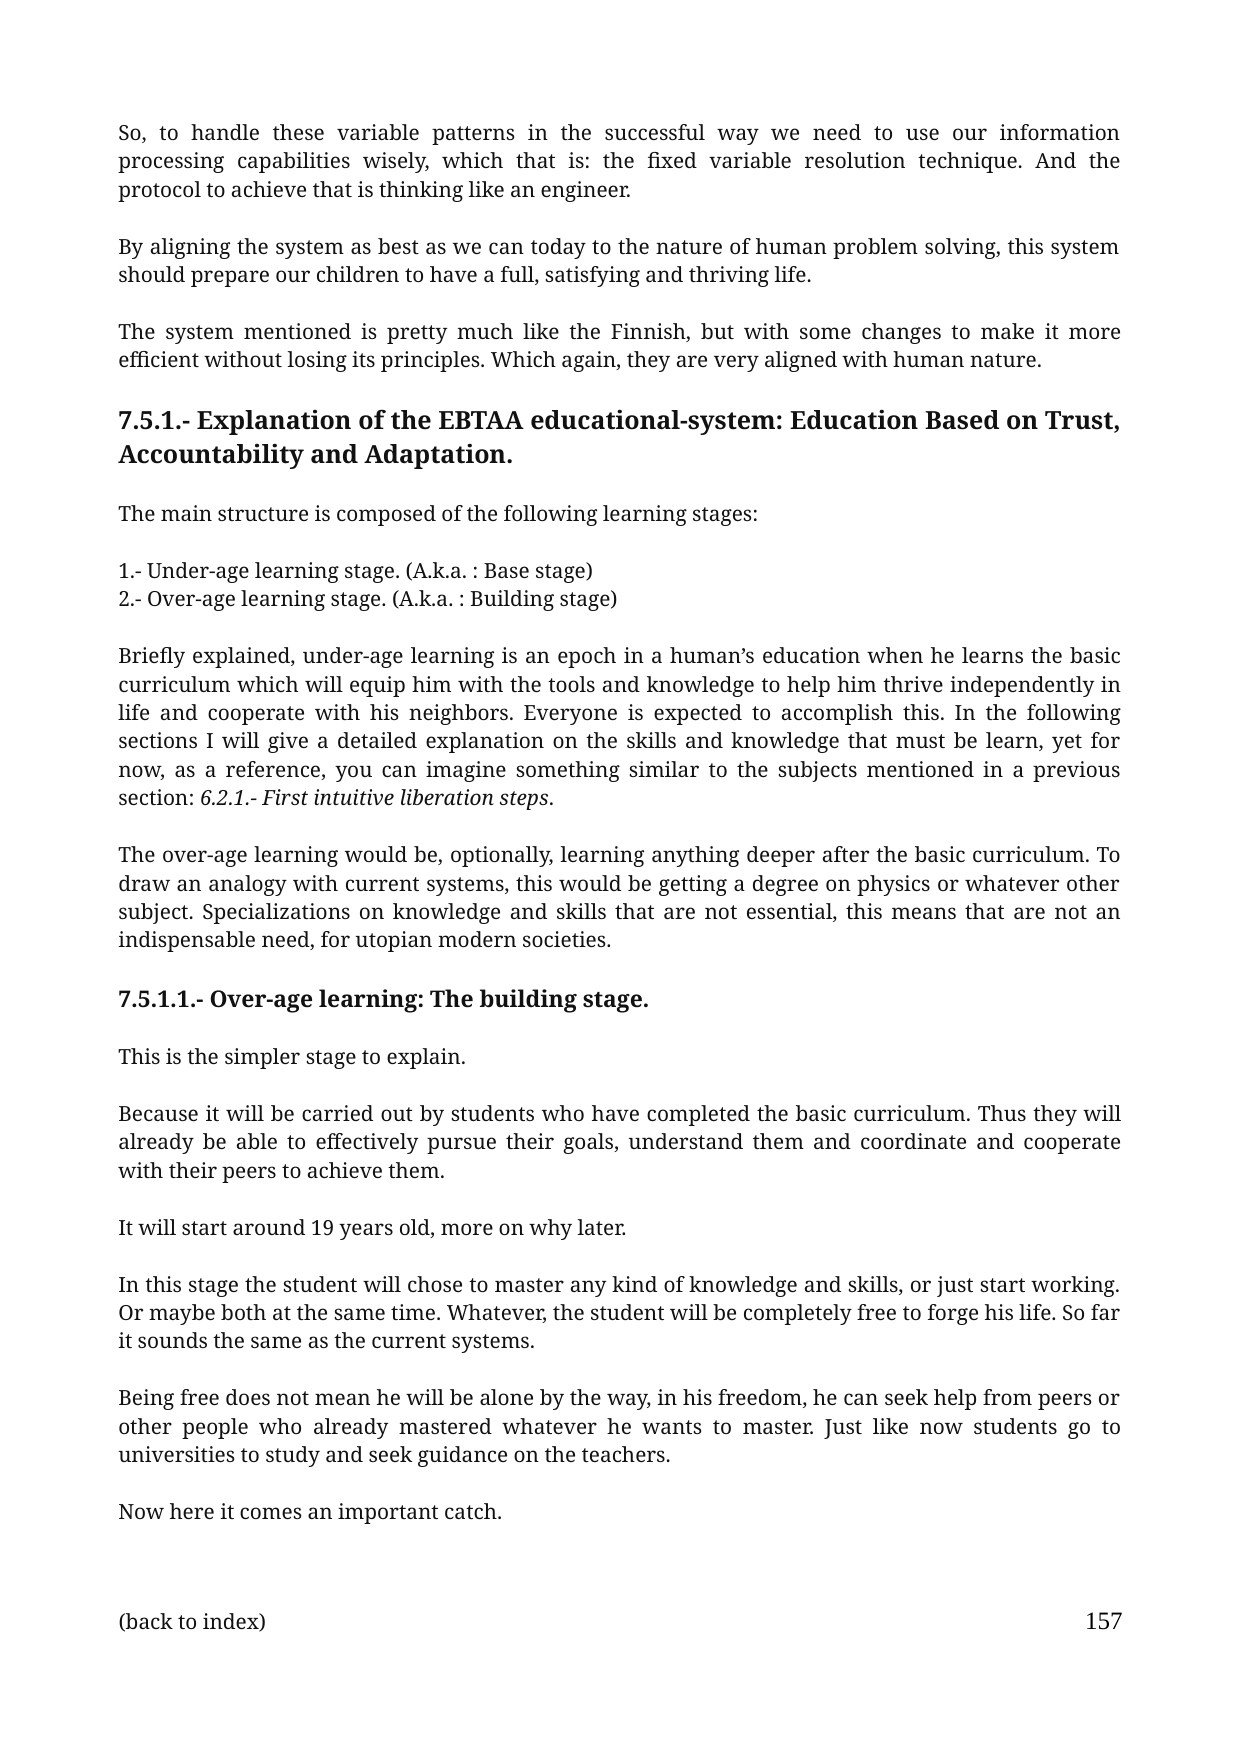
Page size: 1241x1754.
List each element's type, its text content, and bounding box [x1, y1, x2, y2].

text By aligning the system as best as we can today to the nature of human problem solving, this system should prepare our children to have a full, satisfying and thriving life. [118, 232, 1122, 289]
text It will start around 19 years old, more on why later. [118, 1213, 1122, 1241]
text This is the simpler stage to explain. [118, 1042, 1122, 1071]
text 2.- Over-age learning stage. (A.k.a. : Building stage) [118, 584, 1122, 613]
text Briefly explained, under-age learning is an epoch in a human’s education when he learns the basic curriculum which will equip him with the tools and knowledge to help him thrive independently in life and cooperate with his neighbors. Everyone is expected to accomplish this. In the following sections I will give a detailed explanation on the skills and knowledge that must be learn, yet for now, as a reference, you can imagine something similar to the subjects mentioned in a previous section: 6.2.1.- First intuitive liberation steps. [118, 641, 1122, 812]
text The system mentioned is pretty much like the Finnish, but with some changes to make it more efficient without losing its principles. Which again, they are very aligned with human nature. [118, 317, 1122, 374]
text Now here it comes an important catch. [118, 1497, 1122, 1526]
text 7.5.1.1.- Over-age learning: The building stage. [118, 982, 1122, 1014]
text So, to handle these variable patterns in the successful way we need to use our information processing capabilities wisely, which that is: the fixed variable resolution technique. And the protocol to achieve that is thinking like an engineer. [118, 118, 1122, 203]
text In this stage the student will chose to master any kind of knowledge and skills, or just start working. Or maybe both at the same time. Whatever, the student will be completely free to forge his life. So far it sounds the same as the current systems. [118, 1270, 1122, 1355]
text Because it will be carried out by students who have completed the basic curriculum. Thus they will already be able to effectively pursue their goals, understand them and coordinate and cooperate with their peers to achieve them. [118, 1099, 1122, 1184]
text 7.5.1.- Explanation of the EBTAA educational-system: Education Based on Trust, Accountability and Adaptation. [118, 402, 1122, 471]
text The main structure is composed of the following learning stages: [118, 499, 1122, 527]
text Being free does not mean he will be alone by the way, in his freedom, he can seek help from peers or other people who already mastered whatever he wants to master. Just like now students go to universities to study and seek guidance on the teachers. [118, 1383, 1122, 1469]
text 1.- Under-age learning stage. (A.k.a. : Base stage) [118, 556, 1122, 584]
text The over-age learning would be, optionally, learning anything deeper after the basic curriculum. To draw an analogy with current systems, this would be getting a degree on physics or whatever other subject. Specializations on knowledge and skills that are not essential, this means that are not an indispensable need, for utopian modern societies. [118, 840, 1122, 954]
